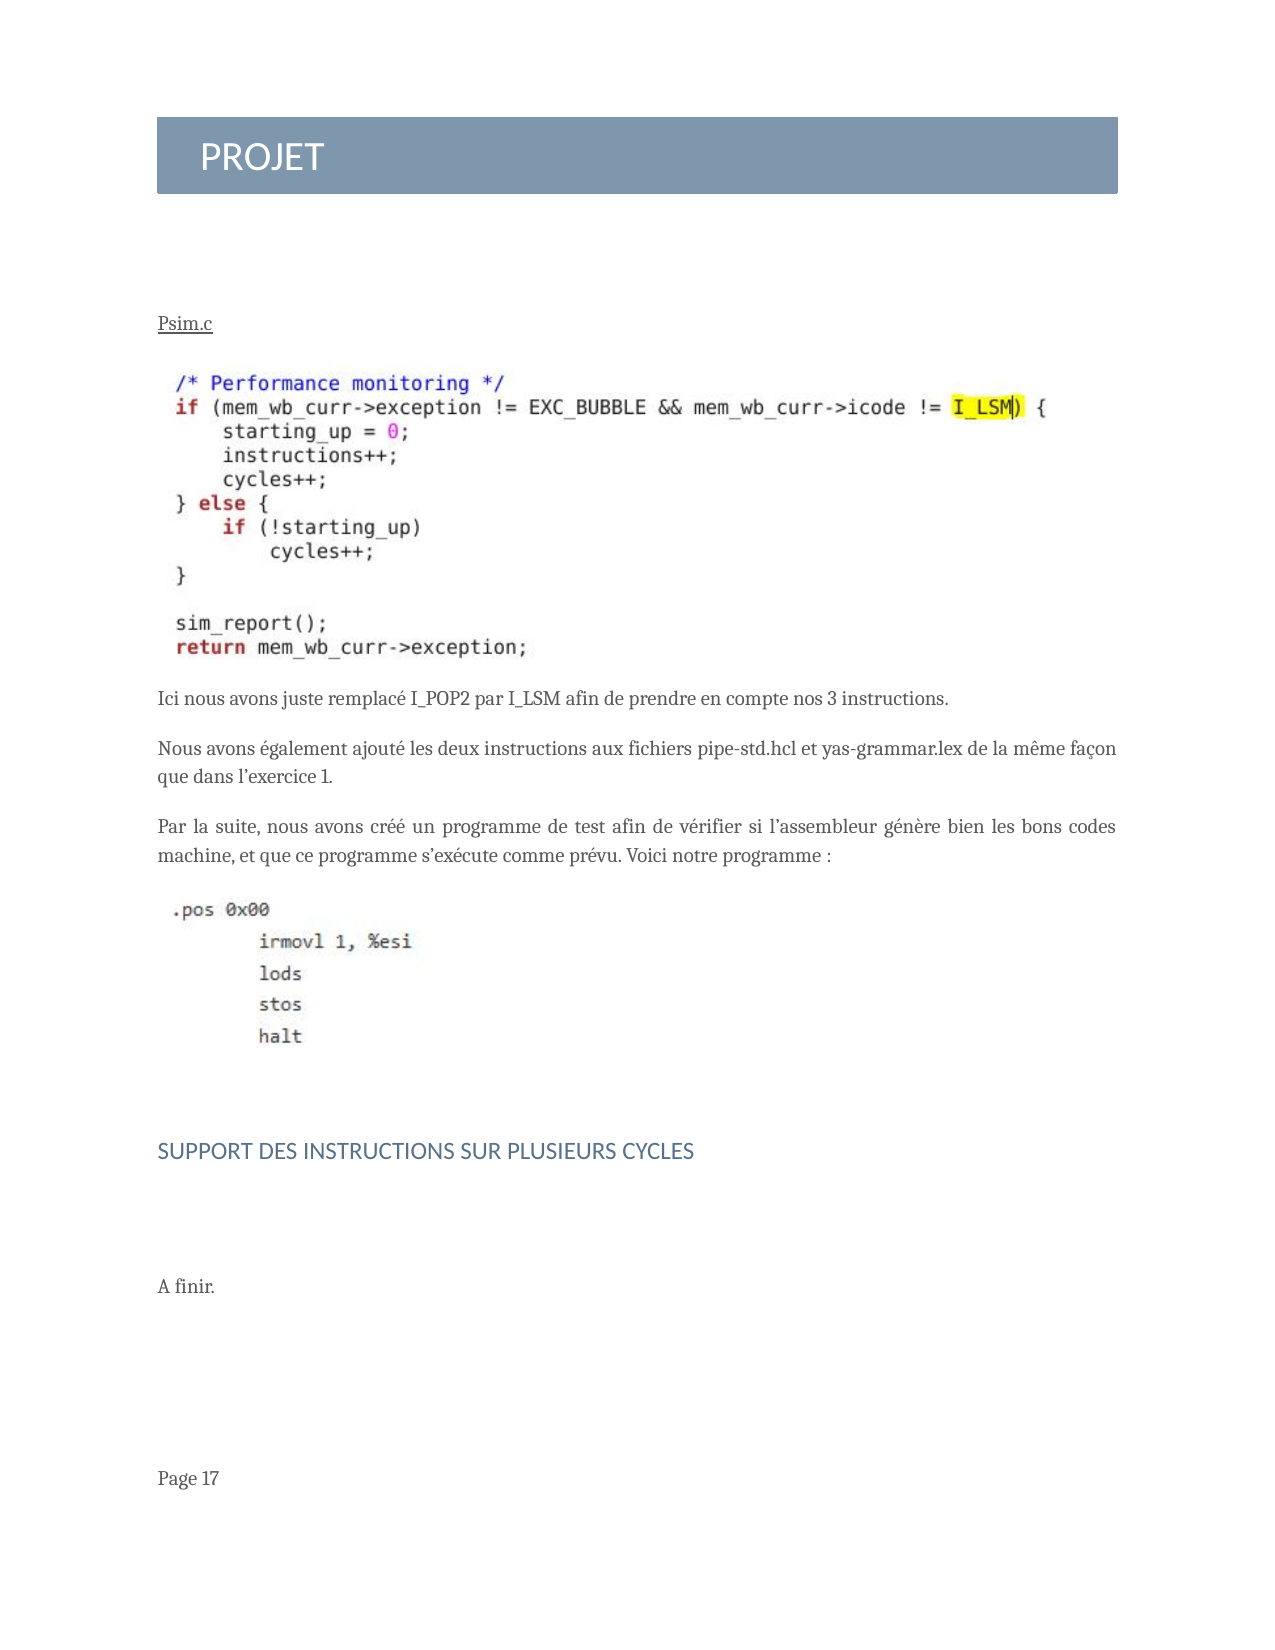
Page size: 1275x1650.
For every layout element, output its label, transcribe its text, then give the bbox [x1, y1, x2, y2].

text Nous avons également ajouté les deux instructions aux fichiers pipe-std.hcl et yas-grammar.lex de la même façon que dans l’exercice 1. [157, 736, 1117, 789]
text Ici nous avons juste remplacé I_POP2 par I_LSM afin de prendre en compte nos 3 instructions. [157, 687, 1117, 711]
text Psim.c [157, 312, 1117, 336]
subtitle Support des instructions sur plusieurs cycles [157, 1135, 1117, 1165]
text Par la suite, nous avons créé un programme de test afin de vérifier si l’assembleur génère bien les bons codes machine, et que ce programme s’exécute comme prévu. Voici notre programme : [157, 815, 1117, 867]
text A finir. [157, 1275, 1117, 1299]
